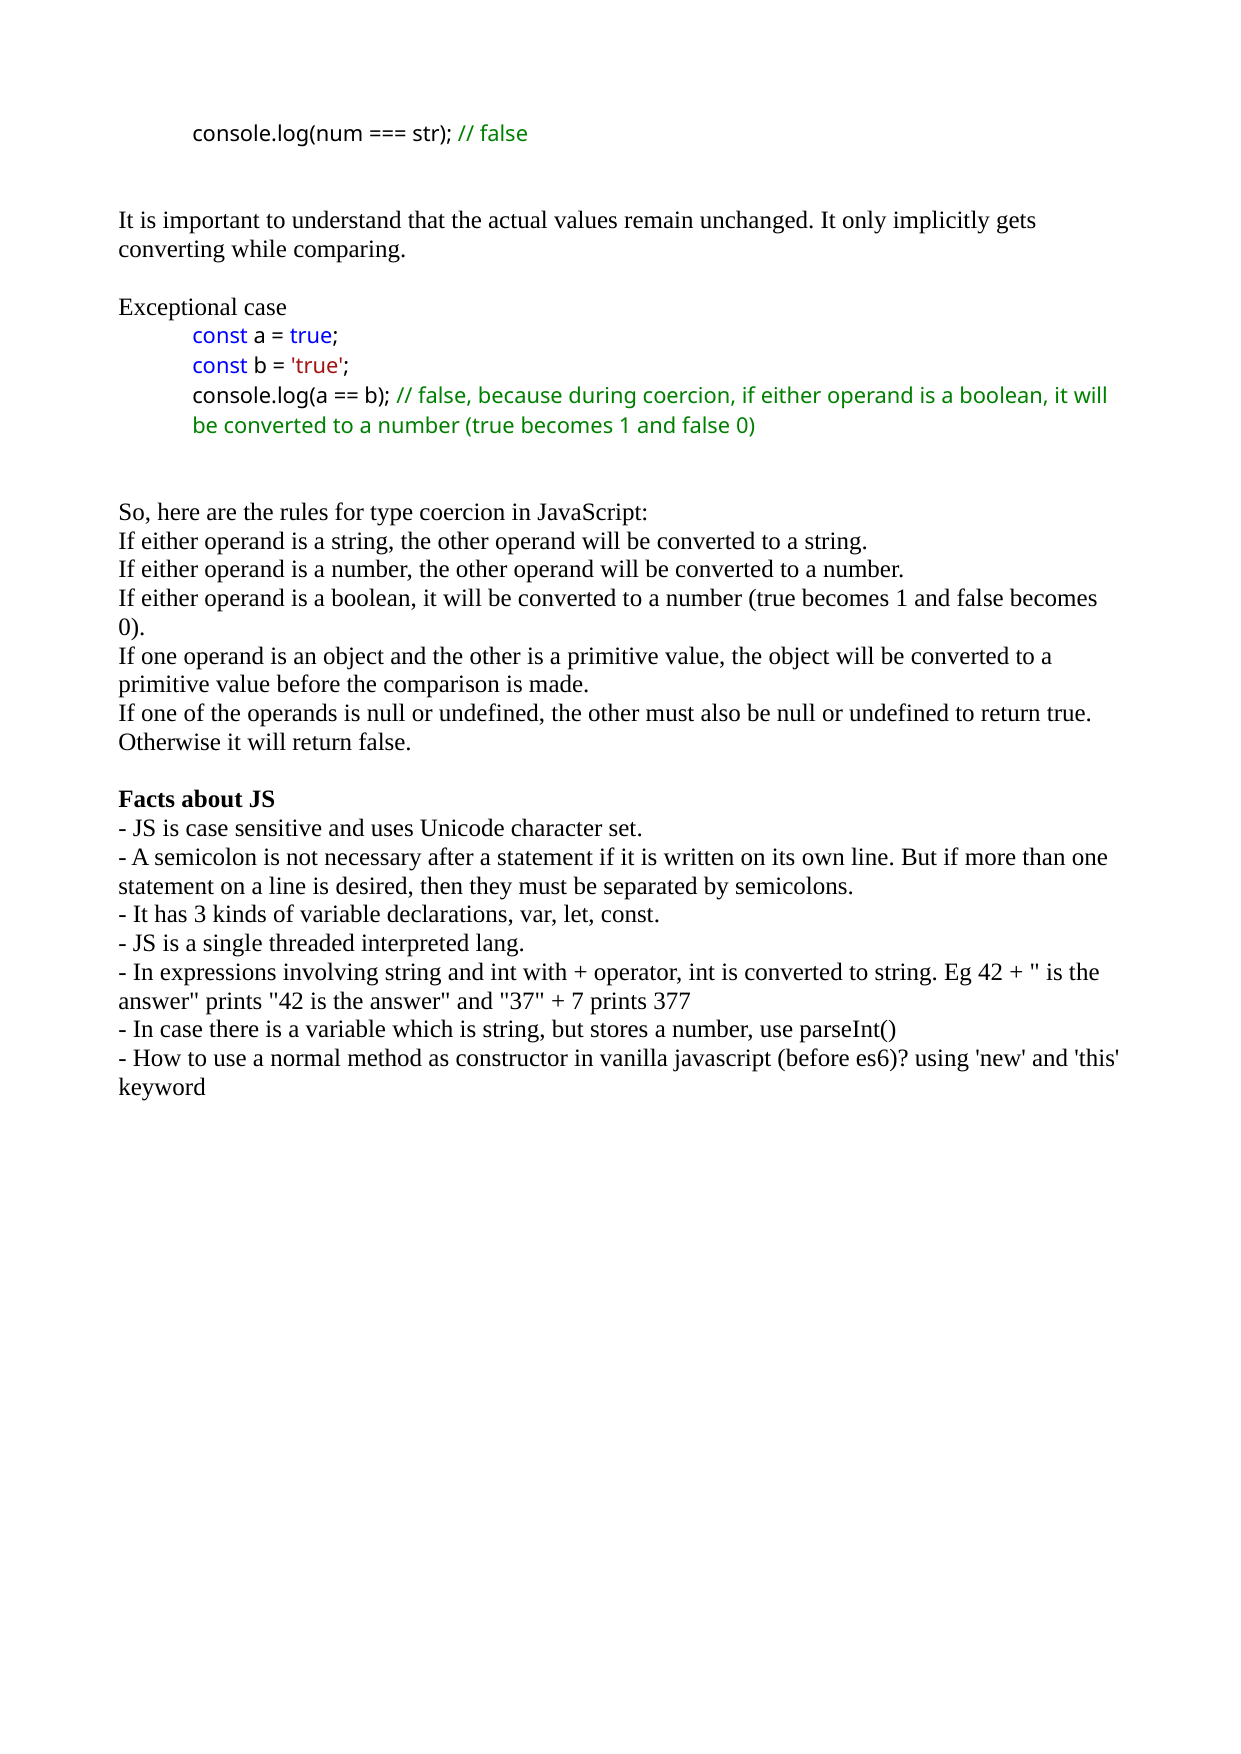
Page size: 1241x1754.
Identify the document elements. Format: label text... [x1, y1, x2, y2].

text - In case there is a variable which is string, but stores a number, use parseInt() [118, 1014, 1122, 1043]
text - JS is case sensitive and uses Unicode character set. [118, 813, 1122, 842]
text Exceptional case [118, 292, 1122, 320]
text const b = 'true'; [192, 350, 1122, 380]
text console.log(num === str); // false [192, 118, 1122, 148]
text If either operand is a boolean, it will be converted to a number (true becomes 1 and false becomes 0). [118, 583, 1122, 641]
text - In expressions involving string and int with + operator, int is converted to string. Eg 42 + " is the answer" prints "42 is the answer" and "37" + 7 prints 377 [118, 957, 1122, 1014]
text If either operand is a number, the other operand will be converted to a number. [118, 554, 1122, 583]
text console.log(a == b); // false, because during coercion, if either operand is a boolean, it will be converted to a number (true becomes 1 and false 0) [192, 380, 1122, 439]
text So, here are the rules for type coercion in JavaScript: [118, 497, 1122, 526]
text It is important to understand that the actual values remain unchanged. It only implicitly gets converting while comparing. [118, 205, 1122, 263]
text If either operand is a string, the other operand will be converted to a string. [118, 526, 1122, 554]
text - It has 3 kinds of variable declarations, var, let, const. [118, 899, 1122, 928]
text - How to use a normal method as constructor in vanilla javascript (before es6)? using 'new' and 'this' keyword [118, 1043, 1122, 1101]
text If one operand is an object and the other is a primitive value, the object will be converted to a primitive value before the comparison is made. [118, 641, 1122, 698]
text const a = true; [192, 320, 1122, 350]
text If one of the operands is null or undefined, the other must also be null or undefined to return true. Otherwise it will return false. [118, 698, 1122, 756]
text - A semicolon is not necessary after a statement if it is written on its own line. But if more than one statement on a line is desired, then they must be separated by semicolons. [118, 842, 1122, 899]
text - JS is a single threaded interpreted lang. [118, 928, 1122, 957]
text Facts about JS [118, 784, 1122, 813]
